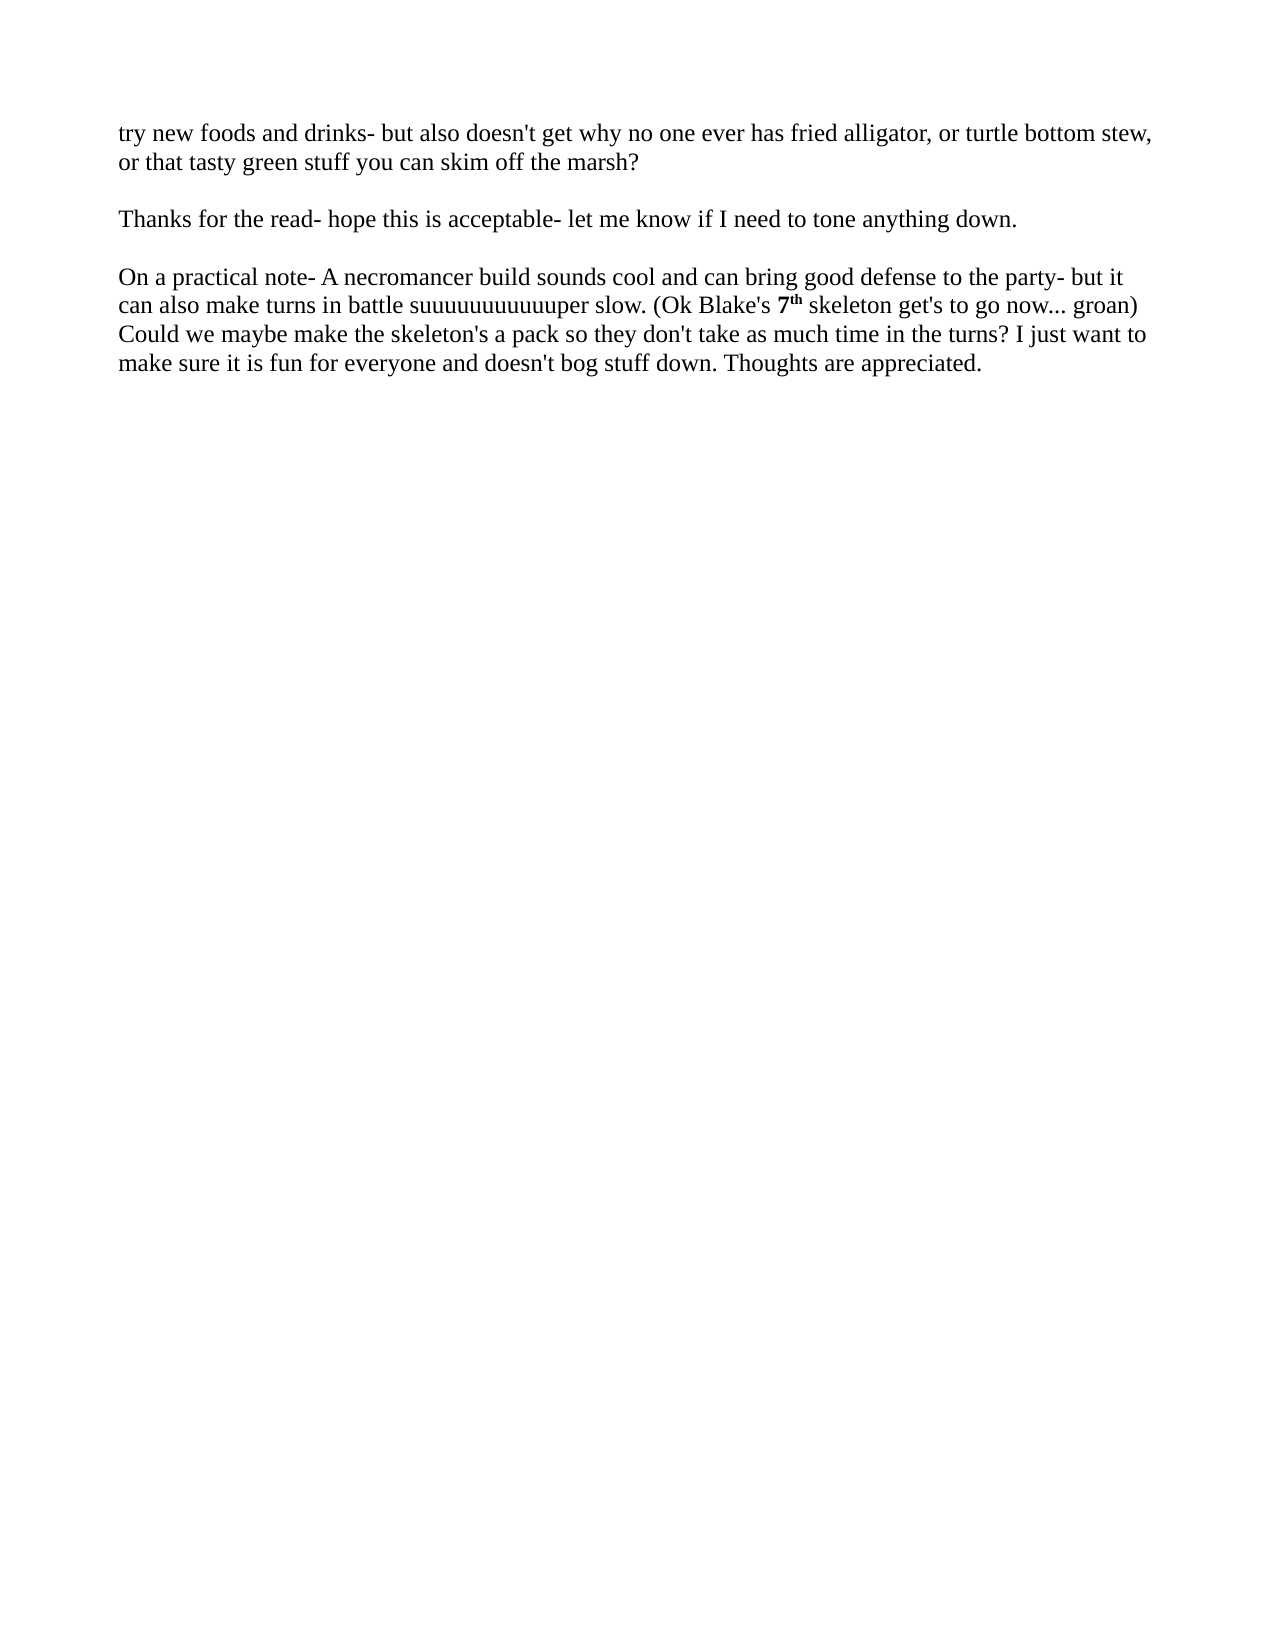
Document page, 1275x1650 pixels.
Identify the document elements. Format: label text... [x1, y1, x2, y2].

text try new foods and drinks- but also doesn't get why no one ever has fried alligator, or turtle bottom stew, or that tasty green stuff you can skim off the marsh? Thanks for the read- hope this is acceptable- let me know if I need to tone anything down. On a practical note- A necromancer build sounds cool and can bring good defense to the party- but it can also make turns in battle suuuuuuuuuuuper slow. (Ok Blake's 7th skeleton get's to go now... groan) Could we maybe make the skeleton's a pack so they don't take as much time in the turns? I just want to make sure it is fun for everyone and doesn't bog stuff down. Thoughts are appreciated. [118, 118, 1157, 492]
